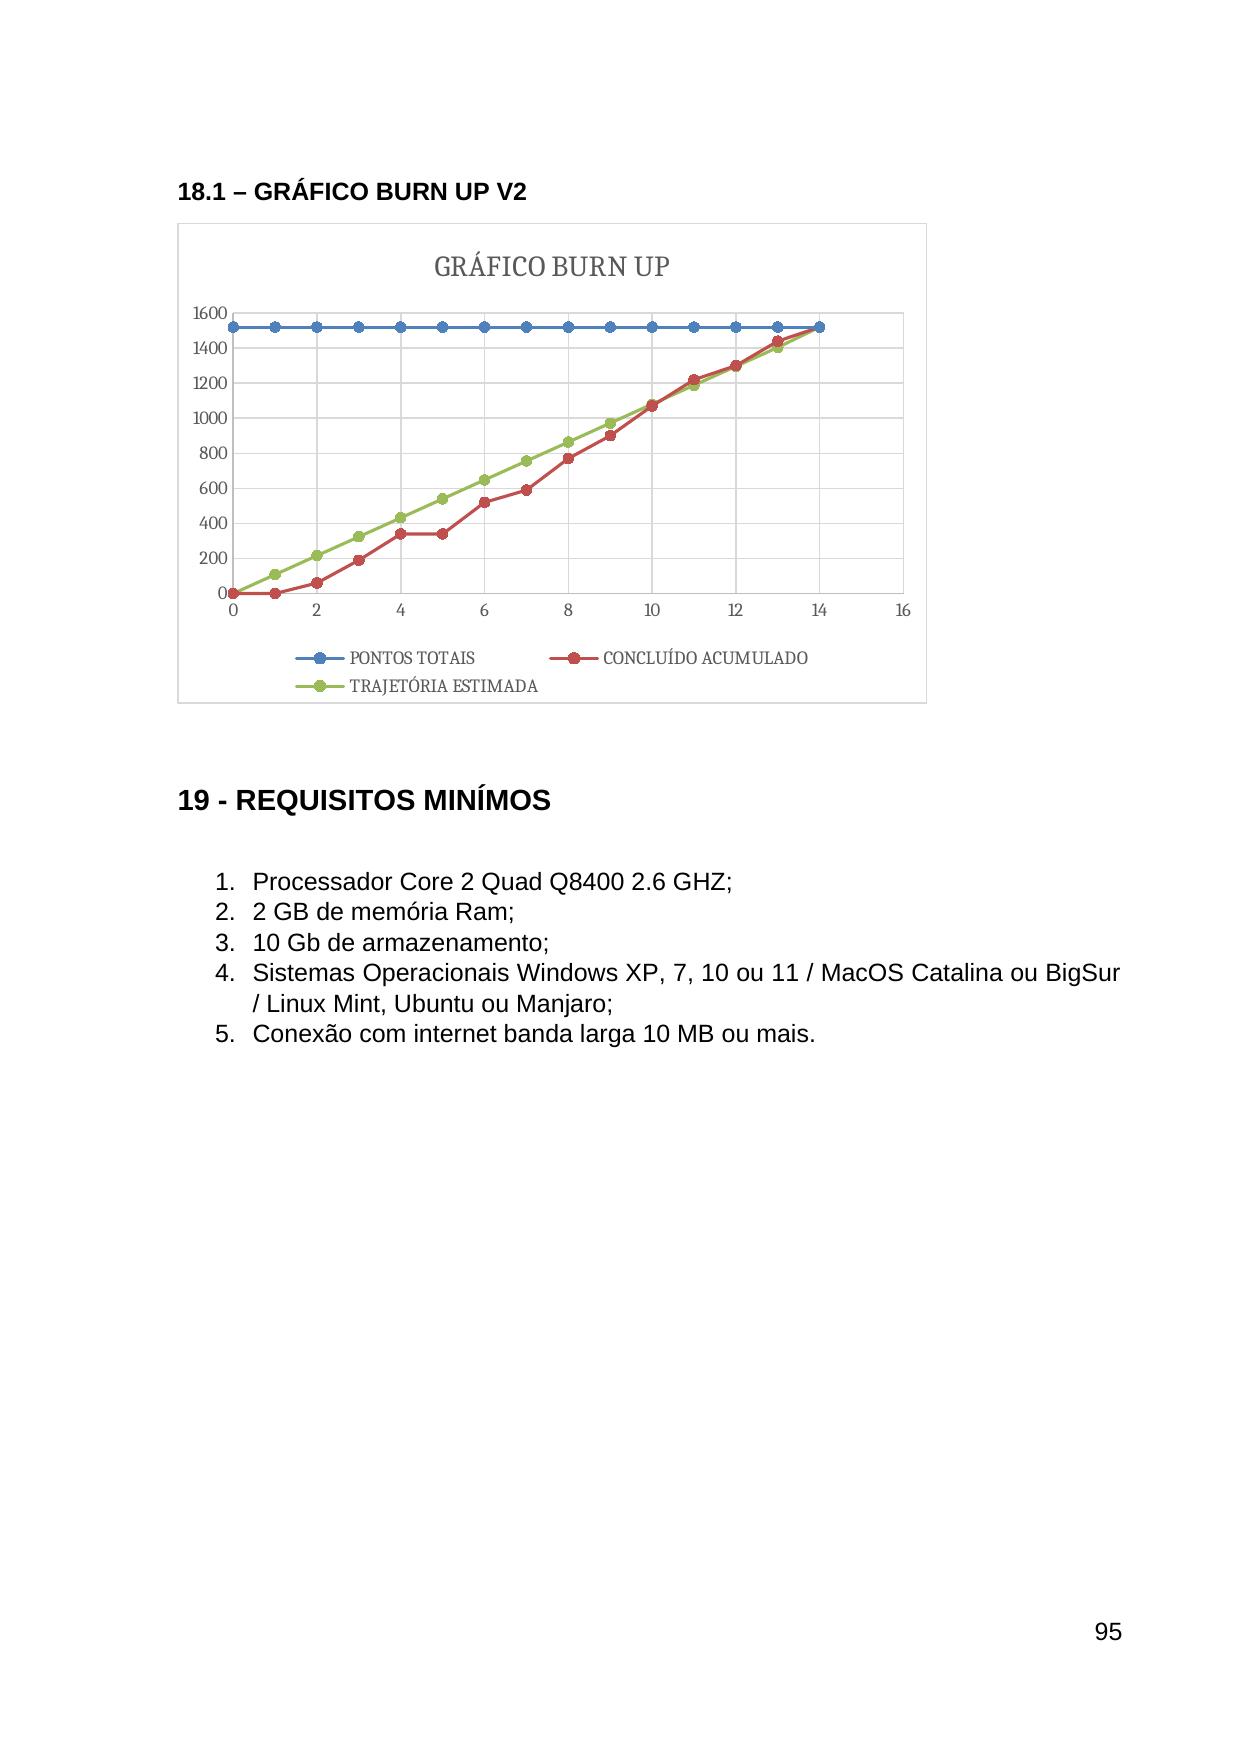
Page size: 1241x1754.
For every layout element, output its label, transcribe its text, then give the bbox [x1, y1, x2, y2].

list Processador Core 2 Quad Q8400 2.6 GHZ; [215, 867, 1122, 896]
list Sistemas Operacionais Windows XP, 7, 10 ou 11 / MacOS Catalina ou BigSur / Linux Mint, Ubuntu ou Manjaro; [215, 958, 1122, 1017]
list 10 Gb de armazenamento; [215, 928, 1122, 957]
subtitle 19 - REQUISITOS MINÍMOS [177, 783, 1122, 816]
list Conexão com internet banda larga 10 MB ou mais. [215, 1019, 1122, 1048]
subtitle 18.1 – GRÁFICO BURN UP V2 [177, 177, 1122, 206]
list 2 GB de memória Ram; [215, 897, 1122, 926]
